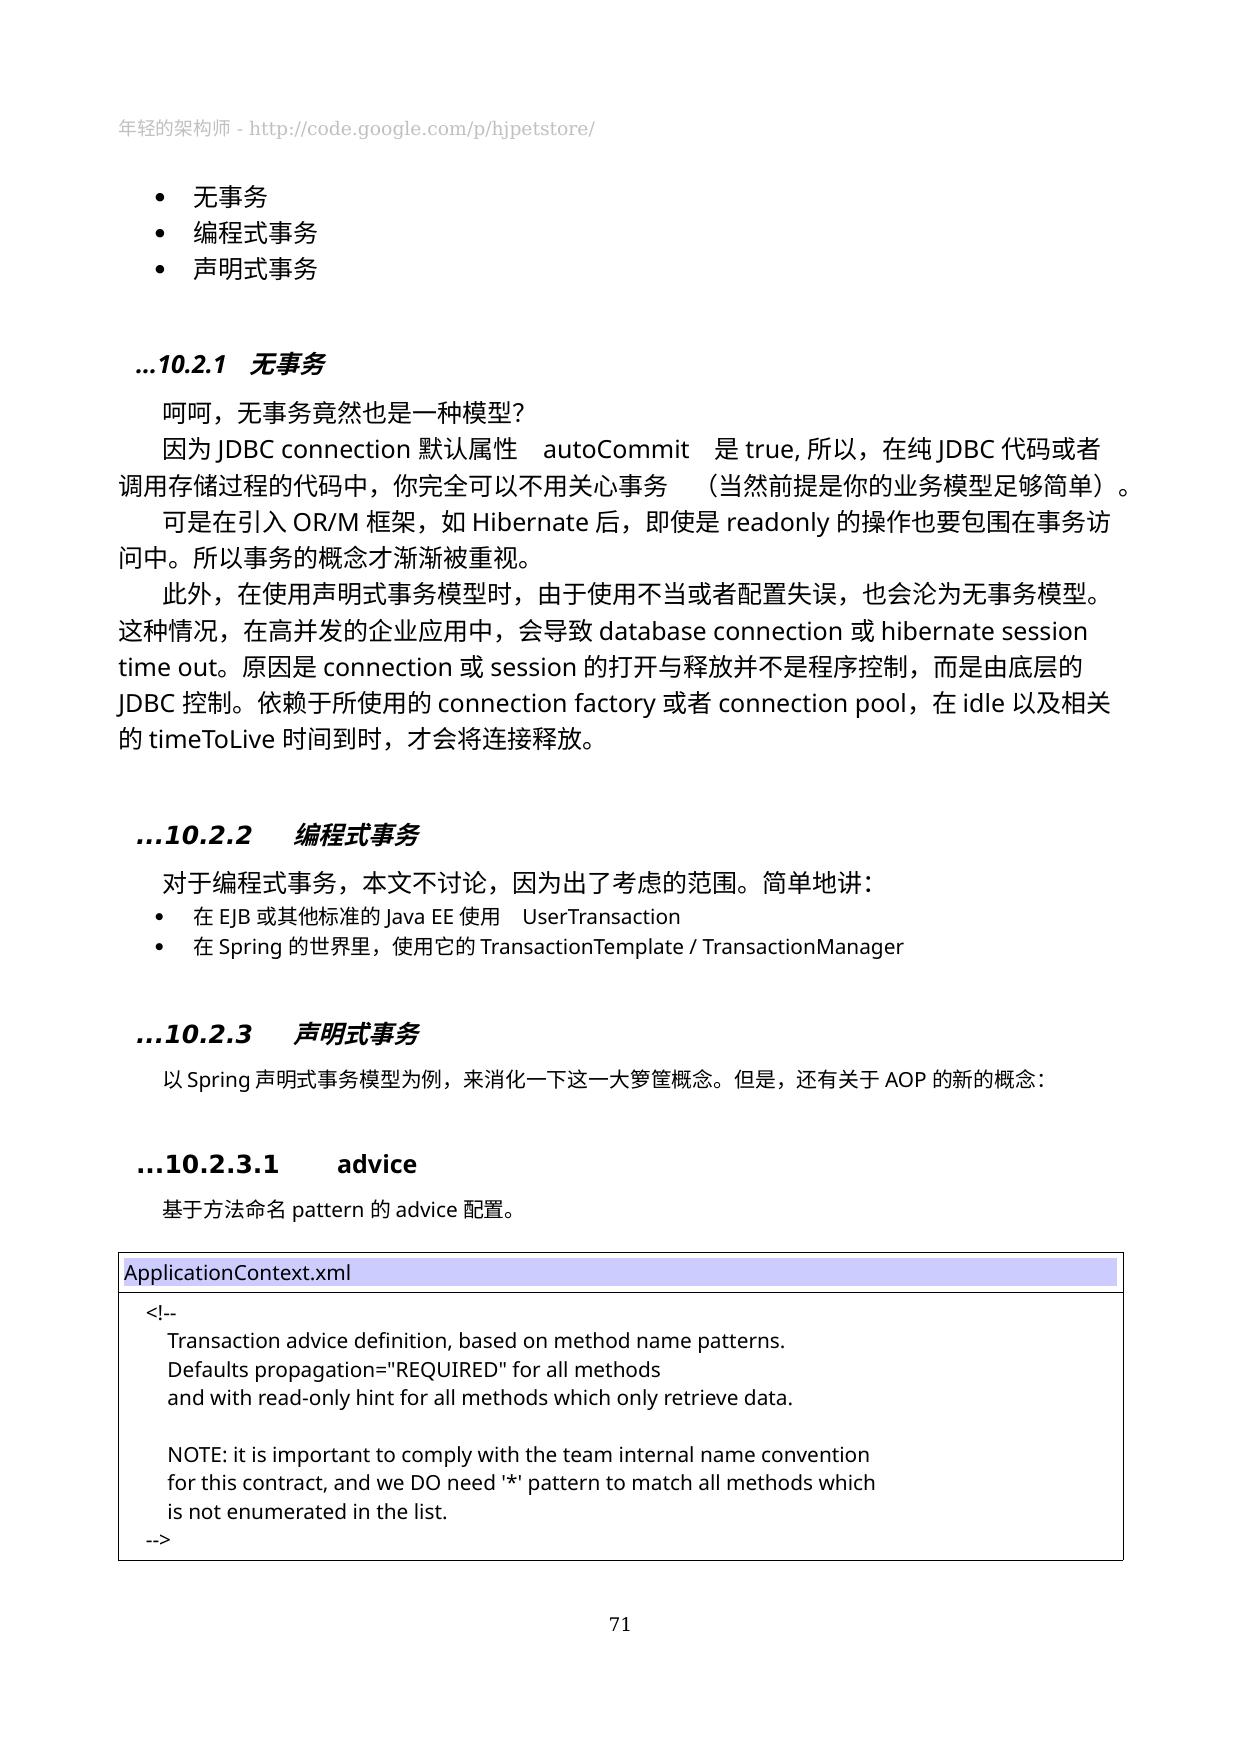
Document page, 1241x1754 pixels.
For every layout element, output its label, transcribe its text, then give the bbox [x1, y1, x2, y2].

list 声明式事务 [156, 249, 1122, 286]
subtitle advice [136, 1147, 1122, 1181]
subtitle 声明式事务 [136, 1014, 1122, 1051]
list 在 EJB 或其他标准的 Java EE 使用 UserTransaction [156, 900, 1122, 931]
list 编程式事务 [156, 213, 1122, 249]
list 在 Spring 的世界里，使用它的 TransactionTemplate / TransactionManager [156, 931, 1122, 961]
table_cell <!-- Transaction advice definition, based on method name patterns. Defaults propagation="REQUIRED" for all methods and with read-only hint for all methods which only retrieve data. NOTE: it is important to comply with the team internal name convention for this contract, and we DO need '*' pattern to match all methods which is not enumerated in the list. --> [119, 1293, 1123, 1559]
text 以Spring声明式事务模型为例，来消化一下这一大箩筐概念。但是，还有关于 AOP 的新的概念： [118, 1063, 1122, 1093]
text 呵呵，无事务竟然也是一种模型？ [118, 394, 1122, 430]
text 因为 JDBC connection 默认属性 autoCommit 是 true, 所以，在纯 JDBC 代码或者调用存储过程的代码中，你完全可以不用关心事务 （当然前提是你的业务模型足够简单）。 [118, 430, 1122, 502]
table_header ApplicationContext.xml [119, 1253, 1123, 1292]
subtitle 编程式事务 [136, 815, 1122, 851]
text 可是在引入 OR/M 框架，如 Hibernate 后，即使是 readonly 的操作也要包围在事务访问中。所以事务的概念才渐渐被重视。 [118, 502, 1122, 575]
subtitle 无事务 [136, 345, 1122, 381]
list 无事务 [156, 177, 1122, 213]
text 基于方法命名 pattern 的 advice 配置。 [118, 1193, 1122, 1224]
text 此外，在使用声明式事务模型时，由于使用不当或者配置失误，也会沦为无事务模型。这种情况，在高并发的企业应用中，会导致 database connection 或 hibernate session time out。原因是 connection 或 session 的打开与释放并不是程序控制，而是由底层的 JDBC 控制。依赖于所使用的 connection factory 或者 connection pool，在 idle 以及相关的 timeToLive 时间到时，才会将连接释放。 [118, 575, 1122, 756]
text 对于编程式事务，本文不讨论，因为出了考虑的范围。简单地讲： [118, 864, 1122, 900]
